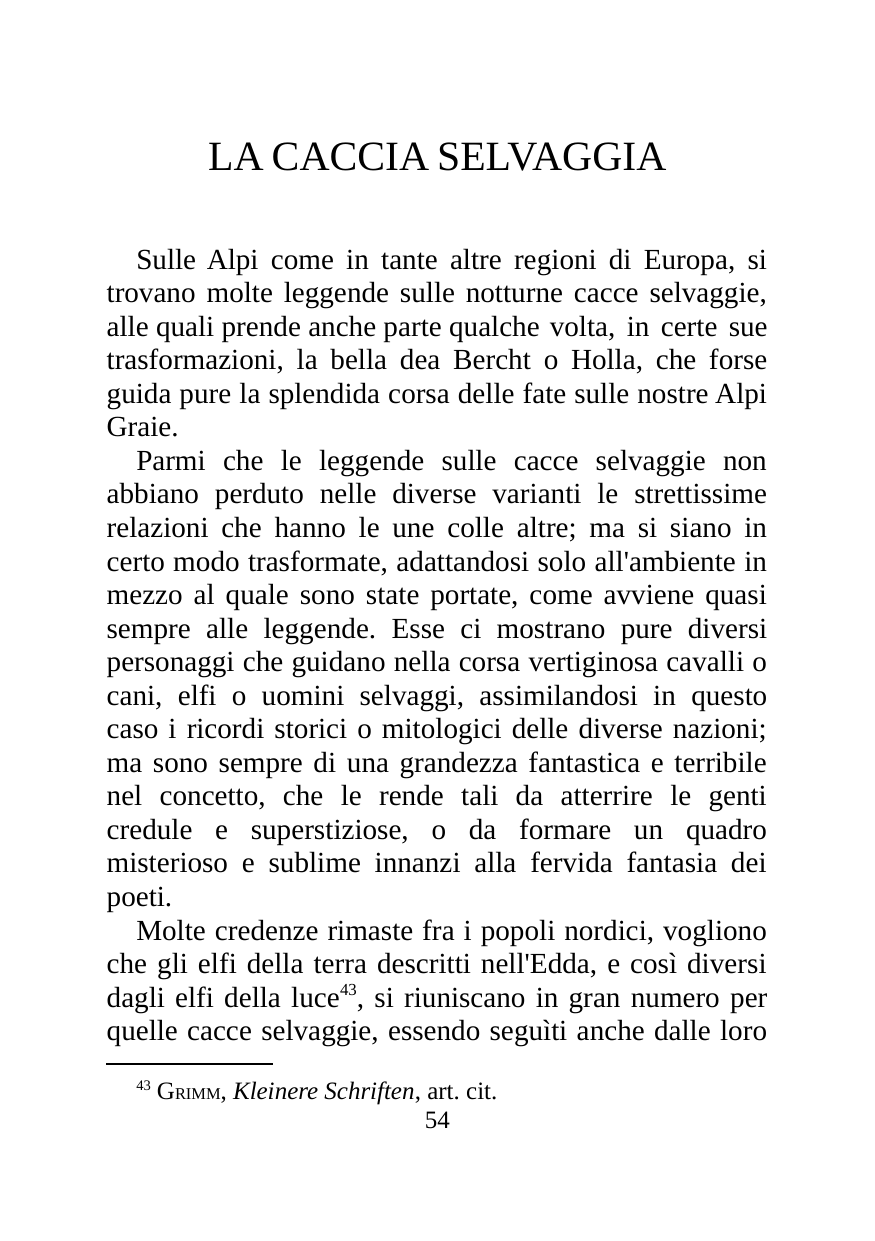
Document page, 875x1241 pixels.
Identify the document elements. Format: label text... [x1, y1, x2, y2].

text Sulle Alpi come in tante altre regioni di Europa, si trovano molte leggende sulle notturne cacce selvaggie, alle quali prende anche parte qualche volta, in certe sue trasformazioni, la bella dea Bercht o Holla, che forse guida pure la splendida corsa delle fate sulle nostre Alpi Graie. [106, 242, 768, 443]
title LA CACCIA SELVAGGIA [106, 131, 768, 179]
text Molte credenze rimaste fra i popoli nordici, vogliono che gli elfi della terra descritti nell'Edda, e così diversi dagli elfi della luce, si riuniscano in gran numero per quelle cacce selvaggie, essendo seguìti anche dalle loro [106, 913, 768, 1047]
text Parmi che le leggende sulle cacce selvaggie non abbiano perduto nelle diverse varianti le strettissime relazioni che hanno le une colle altre; ma si siano in certo modo trasformate, adattandosi solo all'ambiente in mezzo al quale sono state portate, come avviene quasi sempre alle leggende. Esse ci mostrano pure diversi personaggi che guidano nella corsa vertiginosa cavalli o cani, elfi o uomini selvaggi, assimilandosi in questo caso i ricordi storici o mitologici delle diverse nazioni; ma sono sempre di una grandezza fantastica e terribile nel concetto, che le rende tali da atterrire le genti credule e superstiziose, o da formare un quadro misterioso e sublime innanzi alla fervida fantasia dei poeti. [106, 443, 768, 913]
text Grimm, Kleinere Schriften, art. cit. [106, 1076, 768, 1105]
